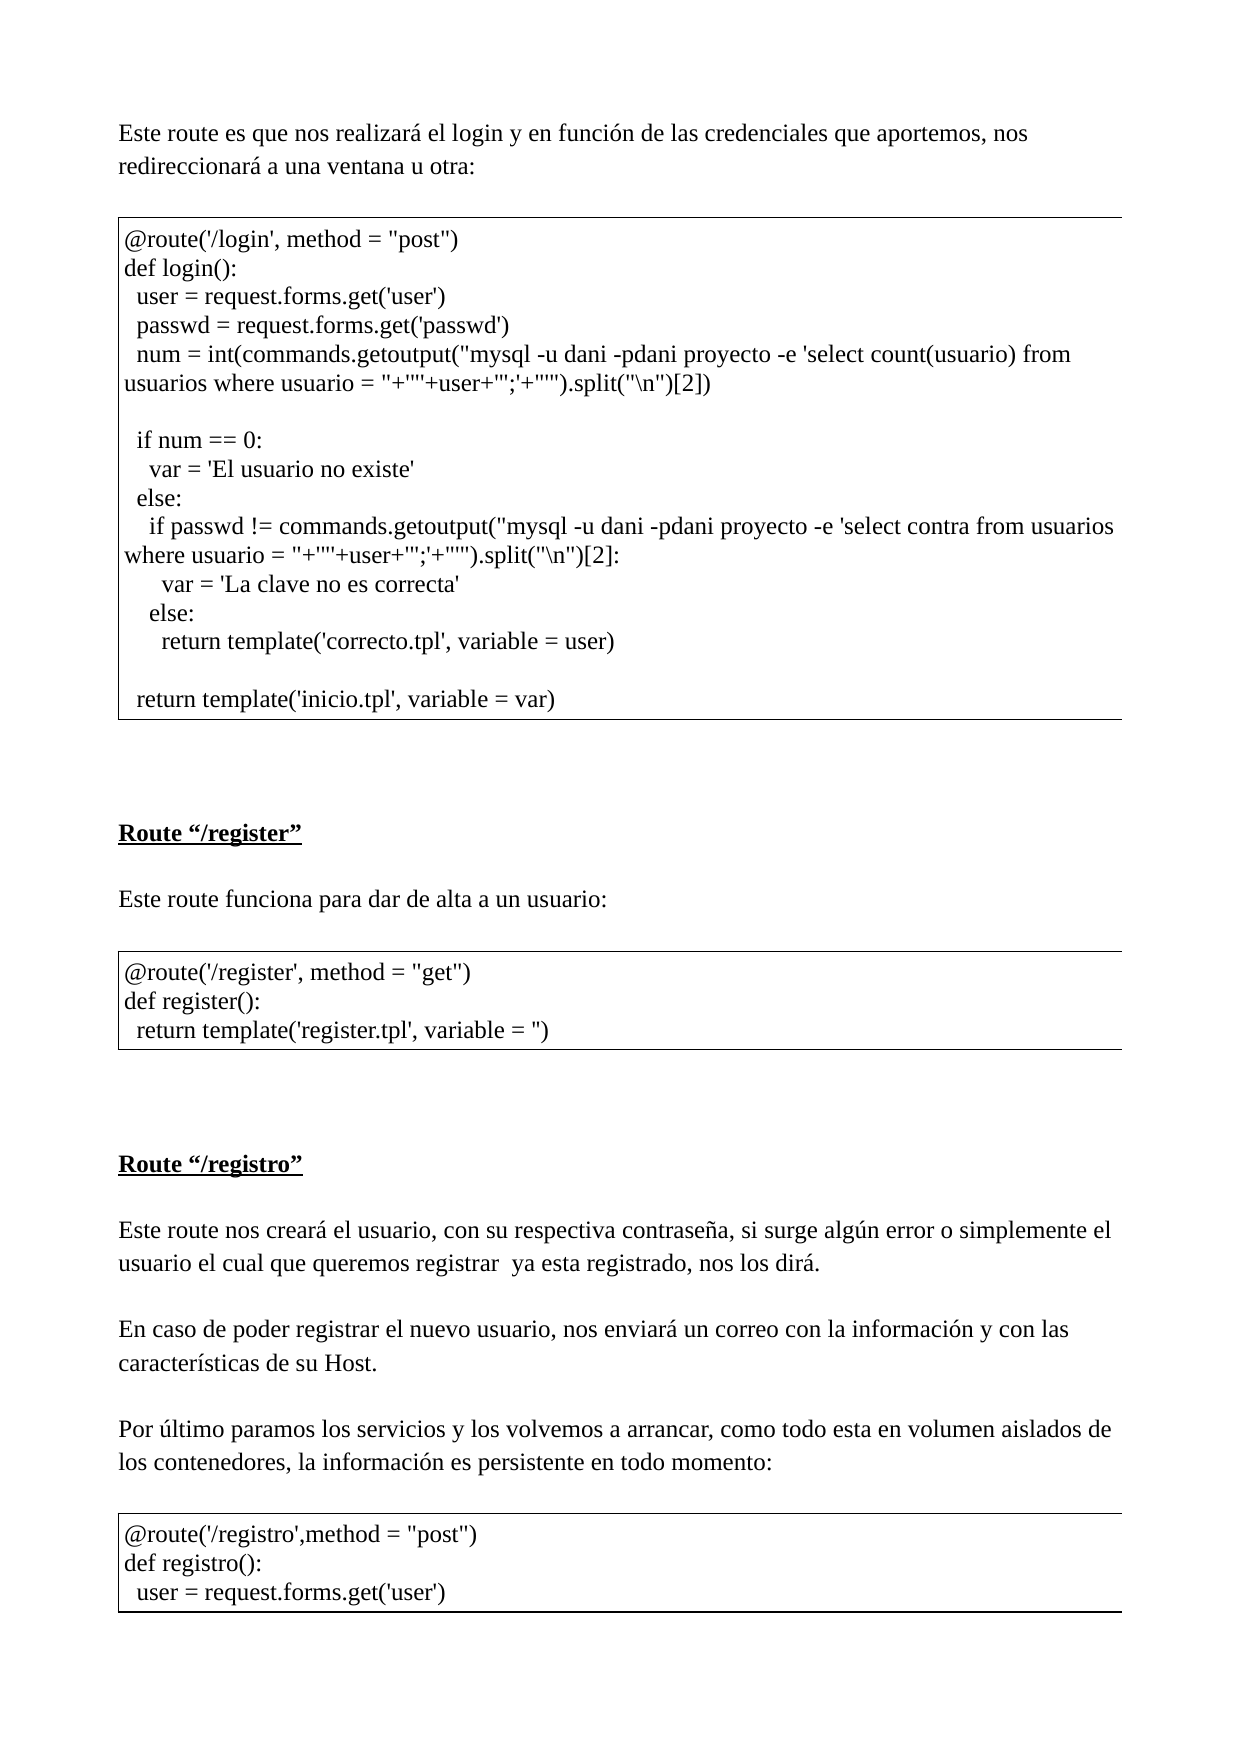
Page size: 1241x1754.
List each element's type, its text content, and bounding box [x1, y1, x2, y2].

text Route “/register” [118, 818, 1122, 847]
text En caso de poder registrar el nuevo usuario, nos enviará un correo con la información y con las características de su Host. [118, 1314, 1122, 1376]
table_header @route('/login', method = "post") def login(): user = request.forms.get('user') passwd = request.forms.get('passwd') num = int(commands.getoutput("mysql -u dani -pdani proyecto -e 'select count(usuario) from usuarios where usuario = "+'"'+user+'";'+"'").split("\n")[2]) if num == 0: var = 'El usuario no existe' else: if passwd != commands.getoutput("mysql -u dani -pdani proyecto -e 'select contra from usuarios where usuario = "+'"'+user+'";'+"'").split("\n")[2]: var = 'La clave no es correcta' else: return template('correcto.tpl', variable = user) return template('inicio.tpl', variable = var) [119, 218, 1122, 718]
text Este route nos creará el usuario, con su respectiva contraseña, si surge algún error o simplemente el usuario el cual que queremos registrar ya esta registrado, nos los dirá. [118, 1216, 1122, 1277]
text Por último paramos los servicios y los volvemos a arrancar, como todo esta en volumen aislados de los contenedores, la información es persistente en todo momento: [118, 1414, 1122, 1475]
text Este route funciona para dar de alta a un usuario: [118, 884, 1122, 913]
text Este route es que nos realizará el login y en función de las credenciales que aportemos, nos redireccionará a una ventana u otra: [118, 118, 1122, 180]
table_header @route('/register', method = "get") def register(): return template('register.tpl', variable = '') [119, 952, 1122, 1049]
text Route “/registro” [118, 1149, 1122, 1178]
table_header @route('/registro',method = "post") def registro(): user = request.forms.get('user') [119, 1514, 1122, 1611]
